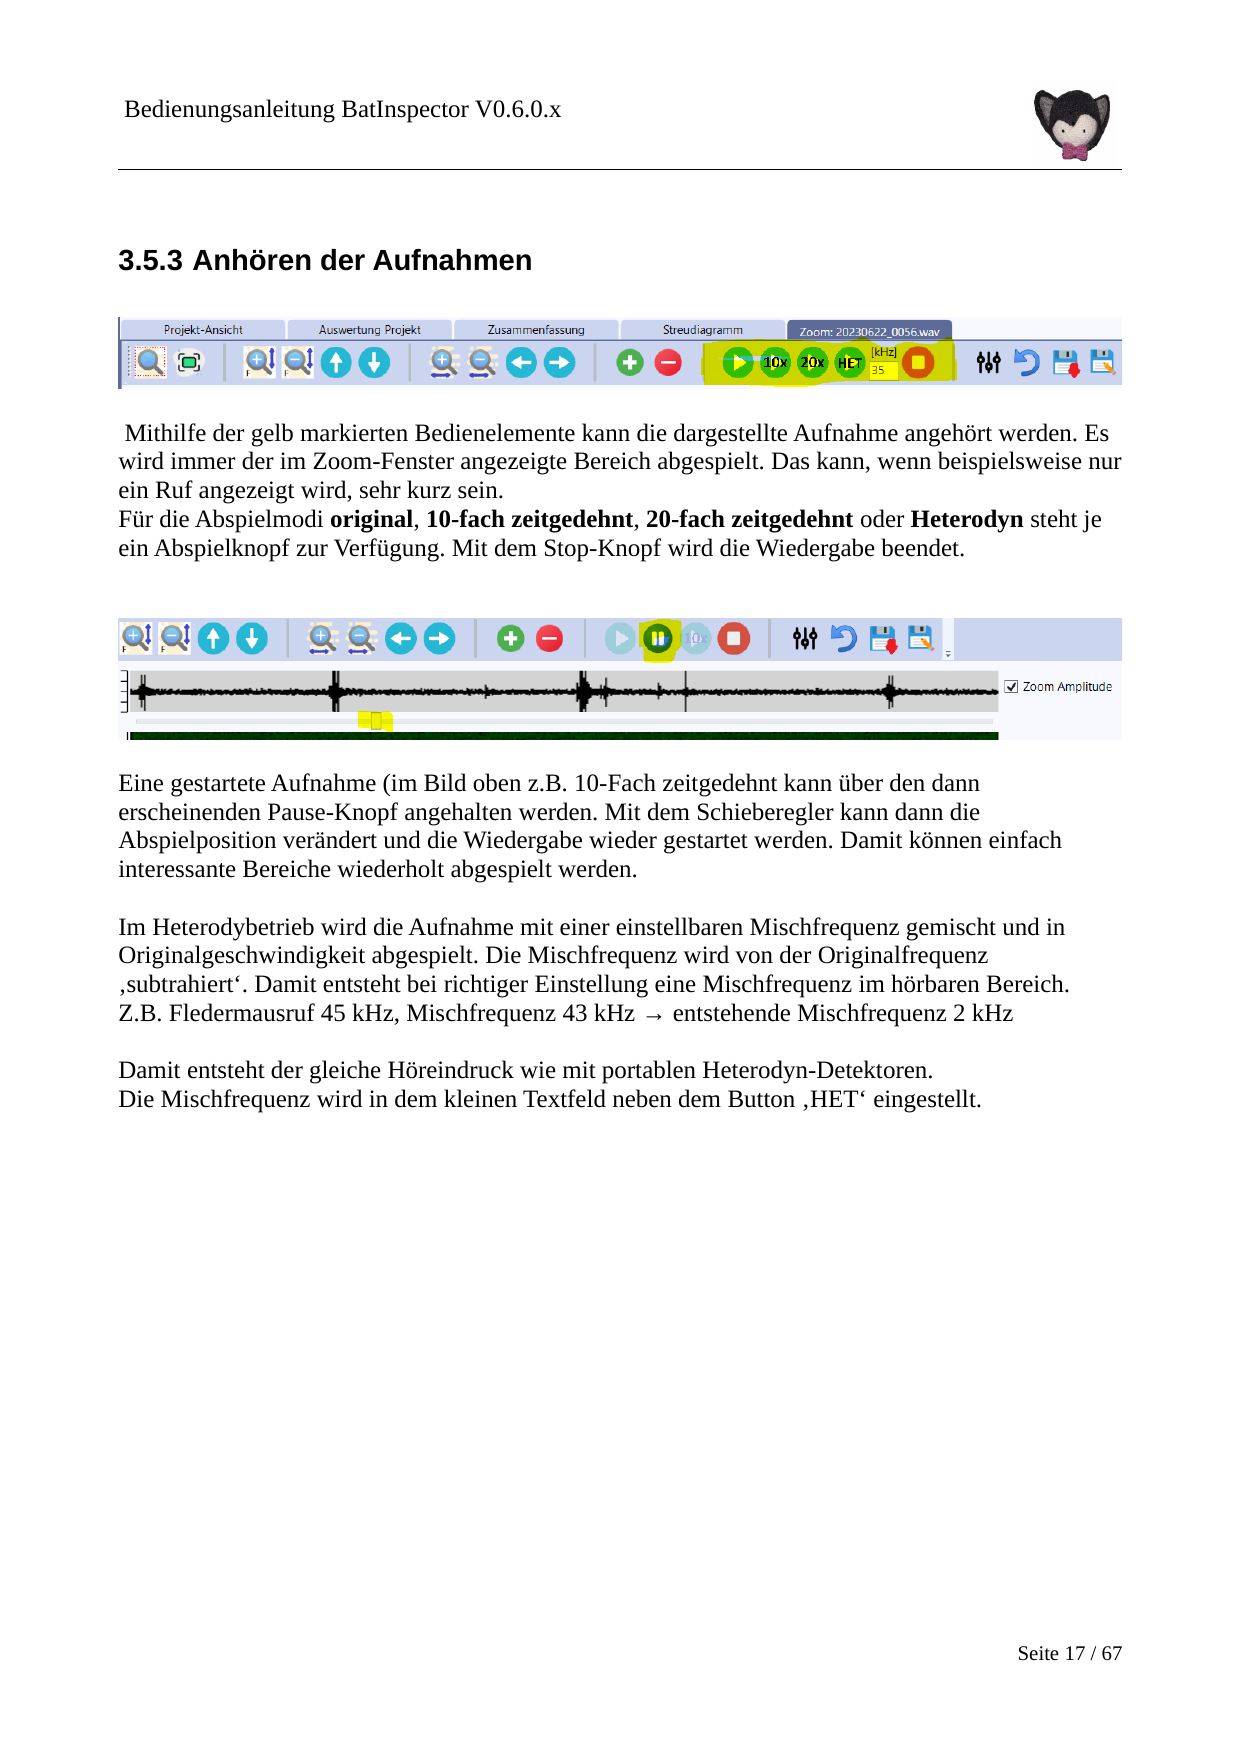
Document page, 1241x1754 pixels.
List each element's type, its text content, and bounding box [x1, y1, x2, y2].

picture [1030, 80, 1119, 169]
text Die Mischfrequenz wird in dem kleinen Textfeld neben dem Button ‚HET‘ eingestellt. [118, 1084, 1122, 1113]
subtitle Anhören der Aufnahmen [118, 243, 1122, 276]
text Z.B. Fledermausruf 45 kHz, Mischfrequenz 43 kHz → entstehende Mischfrequenz 2 kHz [118, 998, 1122, 1027]
text Für die Abspielmodi original, 10-fach zeitgedehnt, 20-fach zeitgedehnt oder Heterodyn steht je ein Abspielknopf zur Verfügung. Mit dem Stop-Knopf wird die Wiedergabe beendet. [118, 504, 1122, 561]
picture [118, 317, 1123, 389]
text Eine gestartete Aufnahme (im Bild oben z.B. 10-Fach zeitgedehnt kann über den dann erscheinenden Pause-Knopf angehalten werden. Mit dem Schieberegler kann dann die Abspielposition verändert und die Wiedergabe wieder gestartet werden. Damit können einfach interessante Bereiche wiederholt abgespielt werden. [118, 768, 1122, 883]
picture [118, 618, 1123, 740]
text Im Heterodybetrieb wird die Aufnahme mit einer einstellbaren Mischfrequenz gemischt und in Originalgeschwindigkeit abgespielt. Die Mischfrequenz wird von der Originalfrequenz ‚subtrahiert‘. Damit entsteht bei richtiger Einstellung eine Mischfrequenz im hörbaren Bereich. [118, 912, 1122, 998]
text Mithilfe der gelb markierten Bedienelemente kann die dargestellte Aufnahme angehört werden. Es wird immer der im Zoom-Fenster angezeigte Bereich abgespielt. Das kann, wenn beispielsweise nur ein Ruf angezeigt wird, sehr kurz sein. [118, 418, 1122, 504]
text Damit entsteht der gleiche Höreindruck wie mit portablen Heterodyn-Detektoren. [118, 1056, 1122, 1084]
